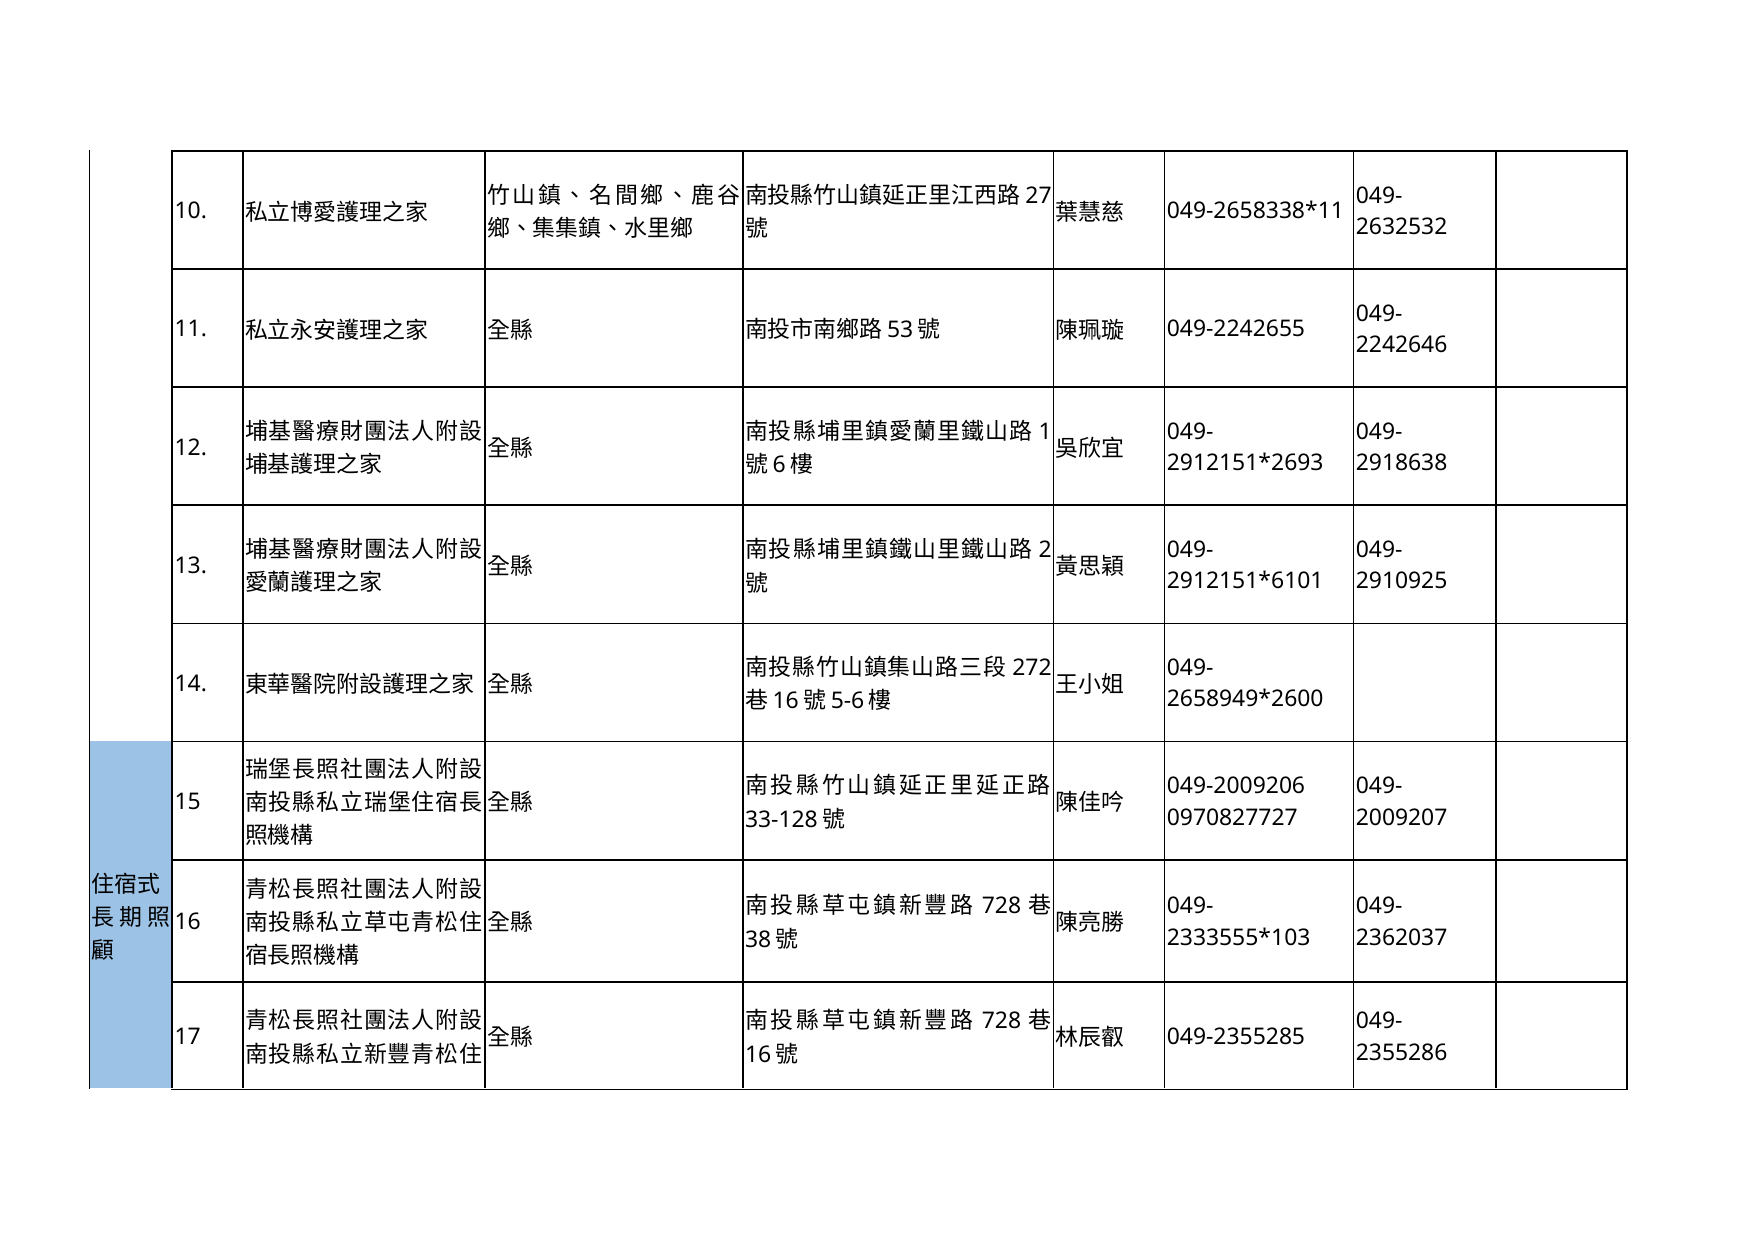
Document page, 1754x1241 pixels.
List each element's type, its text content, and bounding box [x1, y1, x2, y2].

table_cell 瑞堡長照社團法人附設南投縣私立瑞堡住宿長照機構 [244, 742, 484, 859]
table_cell 全縣 [486, 388, 742, 504]
table_cell 全縣 [486, 624, 742, 741]
table_cell 049-2918638 [1354, 388, 1495, 504]
table_cell 全縣 [486, 270, 742, 386]
table_cell [1354, 624, 1495, 741]
table_cell 埔基醫療財團法人附設愛蘭護理之家 [244, 506, 484, 622]
table_cell 049-2658338*11 [1165, 152, 1353, 268]
table_cell 住宿式 長期照顧 [90, 741, 171, 1088]
table_cell 12. [173, 388, 242, 504]
table_cell 049-2333555*103 [1165, 861, 1353, 981]
table_cell 049-2009206 0970827727 [1165, 742, 1353, 859]
table_cell 南投市南鄉路53號 [744, 270, 1053, 386]
table_cell 葉慧慈 [1054, 152, 1164, 268]
table_cell 049-2355285 [1165, 983, 1353, 1088]
table_cell 049-2912151*2693 [1165, 388, 1353, 504]
table_cell 049-2912151*6101 [1165, 506, 1353, 622]
table_cell 東華醫院附設護理之家 [244, 624, 484, 741]
table_cell 10. [173, 152, 242, 268]
table_cell 16 [173, 861, 242, 981]
table_cell [1497, 270, 1626, 386]
table_cell 竹山鎮、名間鄉、鹿谷鄉、集集鎮、水里鄉 [486, 152, 742, 268]
table_cell [1497, 983, 1626, 1088]
table_cell 17 [173, 983, 242, 1088]
table_cell 陳珮璇 [1054, 270, 1164, 386]
table_cell 13. [173, 506, 242, 622]
table_cell [1497, 742, 1626, 859]
table_cell 林辰叡 [1054, 983, 1164, 1088]
table_cell 埔基醫療財團法人附設埔基護理之家 [244, 388, 484, 504]
table_cell 黃思穎 [1054, 506, 1164, 622]
table_cell 南投縣草屯鎮新豐路728巷38號 [744, 861, 1053, 981]
table_cell 南投縣竹山鎮延正里江西路27號 [744, 152, 1053, 268]
table_cell 私立永安護理之家 [244, 270, 484, 386]
table_cell 11. [173, 270, 242, 386]
table_cell 吳欣宜 [1054, 388, 1164, 504]
table_cell 049-2362037 [1354, 861, 1495, 981]
table_cell 全縣 [486, 742, 742, 859]
table_cell [1497, 506, 1626, 622]
table_cell 南投縣埔里鎮鐵山里鐵山路2號 [744, 506, 1053, 622]
table_cell 049-2658949*2600 [1165, 624, 1353, 741]
table_cell 陳亮勝 [1054, 861, 1164, 981]
table_cell 全縣 [486, 861, 742, 981]
table_cell [1497, 388, 1626, 504]
table_cell 南投縣草屯鎮新豐路728巷16號 [744, 983, 1053, 1088]
table_cell 049-2009207 [1354, 742, 1495, 859]
table_cell 陳佳吟 [1054, 742, 1164, 859]
table_cell 全縣 [486, 506, 742, 622]
table_cell 王小姐 [1054, 624, 1164, 741]
table_cell 全縣 [486, 983, 742, 1088]
table_cell 青松長照社團法人附設南投縣私立新豐青松住 [244, 983, 484, 1088]
table_cell 南投縣竹山鎮集山路三段272巷16號5-6樓 [744, 624, 1053, 741]
table_cell [1497, 152, 1626, 268]
table_cell 青松長照社團法人附設南投縣私立草屯青松住宿長照機構 [244, 861, 484, 981]
table_cell 南投縣竹山鎮延正里延正路33-128號 [744, 742, 1053, 859]
table_cell 049-2242655 [1165, 270, 1353, 386]
table_cell 049-2632532 [1354, 152, 1495, 268]
table_cell 私立博愛護理之家 [244, 152, 484, 268]
table_cell 南投縣埔里鎮愛蘭里鐵山路1號6樓 [744, 388, 1053, 504]
table_cell [1497, 861, 1626, 981]
table_cell [1497, 624, 1626, 741]
table_cell 049-2242646 [1354, 270, 1495, 386]
table_cell 14. [173, 624, 242, 741]
table_cell 049-2355286 [1354, 983, 1495, 1088]
table_cell 049-2910925 [1354, 506, 1495, 622]
table_cell 15 [173, 742, 242, 859]
